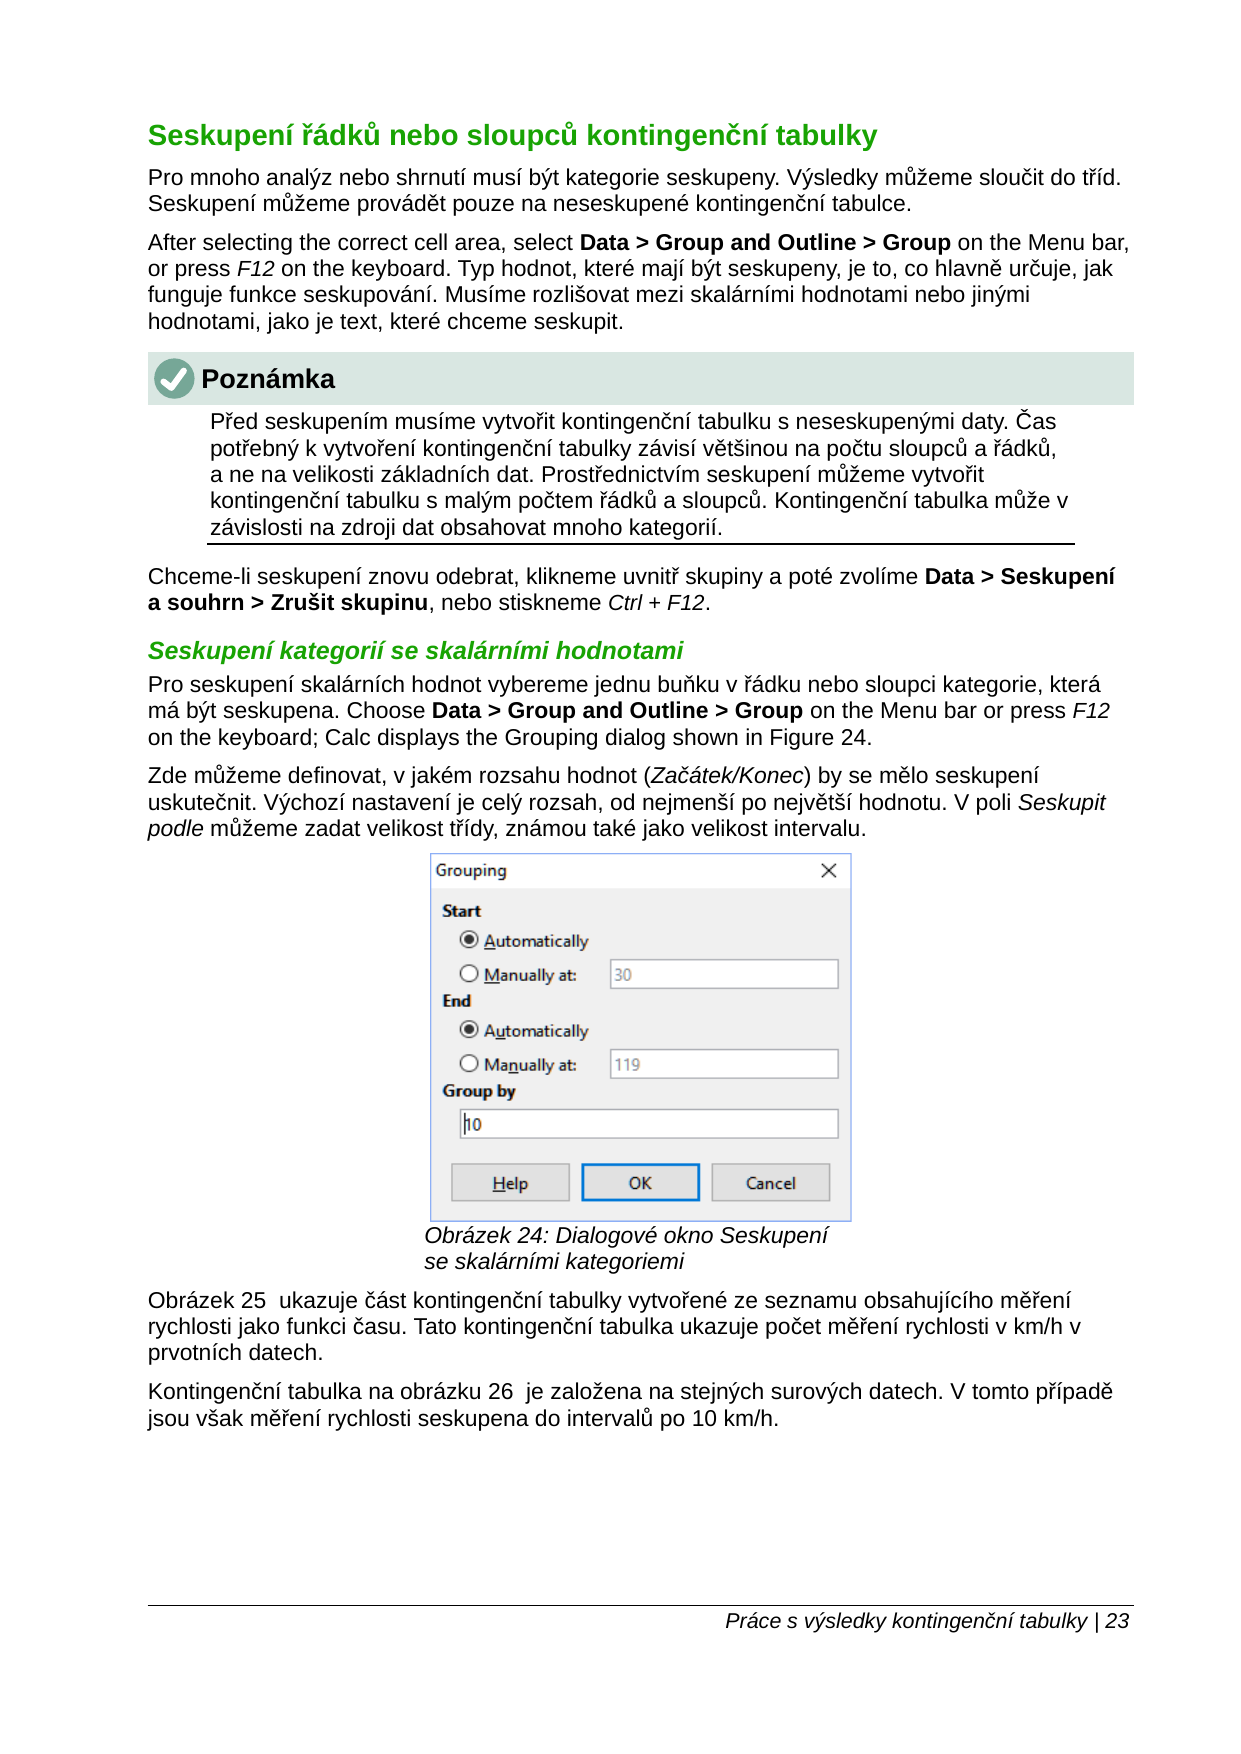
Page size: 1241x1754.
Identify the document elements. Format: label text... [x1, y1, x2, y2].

text Obrázek 25 ukazuje část kontingenční tabulky vytvořené ze seznamu obsahujícího měření rychlosti jako funkci času. Tato kontingenční tabulka ukazuje počet měření rychlosti v km/h v prvotních datech. [148, 1287, 1134, 1366]
text Obrázek 24: Dialogové okno Seskupení se skalárními kategoriemi [424, 1222, 857, 1275]
subtitle Poznámka [148, 352, 1134, 405]
picture [430, 853, 852, 1222]
subtitle Seskupení kategorií se skalárními hodnotami [148, 636, 1134, 665]
text Před seskupením musíme vytvořit kontingenční tabulku s neseskupenými daty. Čas potřebný k vytvoření kontingenční tabulky závisí většinou na počtu sloupců a řádků, a ne na velikosti základních dat. Prostřednictvím seskupení můžeme vytvořit kontingenční tabulku s malým počtem řádků a sloupců. Kontingenční tabulka může v závislosti na zdroji dat obsahovat mnoho kategorií. [207, 405, 1075, 543]
subtitle Seskupení řádků nebo sloupců kontingenční tabulky [148, 118, 1134, 152]
text Chceme-li seskupení znovu odebrat, klikneme uvnitř skupiny a poté zvolíme Data > Seskupení a souhrn > Zrušit skupinu, nebo stiskneme Ctrl + F12. [148, 563, 1134, 616]
text Kontingenční tabulka na obrázku 26 je založena na stejných surových datech. V tomto případě jsou však měření rychlosti seskupena do intervalů po 10 km/h. [148, 1378, 1134, 1431]
text Pro mnoho analýz nebo shrnutí musí být kategorie seskupeny. Výsledky můžeme sloučit do tříd. Seskupení můžeme provádět pouze na neseskupené kontingenční tabulce. [148, 163, 1134, 216]
text After selecting the correct cell area, select Data > Group and Outline > Group on the Menu bar, or press F12 on the keyboard. Typ hodnot, které mají být seskupeny, je to, co hlavně určuje, jak funguje funkce seskupování. Musíme rozlišovat mezi skalárními hodnotami nebo jinými hodnotami, jako je text, které chceme seskupit. [148, 229, 1134, 334]
text Pro seskupení skalárních hodnot vybereme jednu buňku v řádku nebo sloupci kategorie, která má být seskupena. Choose Data > Group and Outline > Group on the Menu bar or press F12 on the keyboard; Calc displays the Grouping dialog shown in Figure 24. [148, 671, 1134, 750]
text Zde můžeme definovat, v jakém rozsahu hodnot (Začátek/Konec) by se mělo seskupení uskutečnit. Výchozí nastavení je celý rozsah, od nejmenší po největší hodnotu. V poli Seskupit podle můžeme zadat velikost třídy, známou také jako velikost intervalu. [148, 762, 1134, 841]
